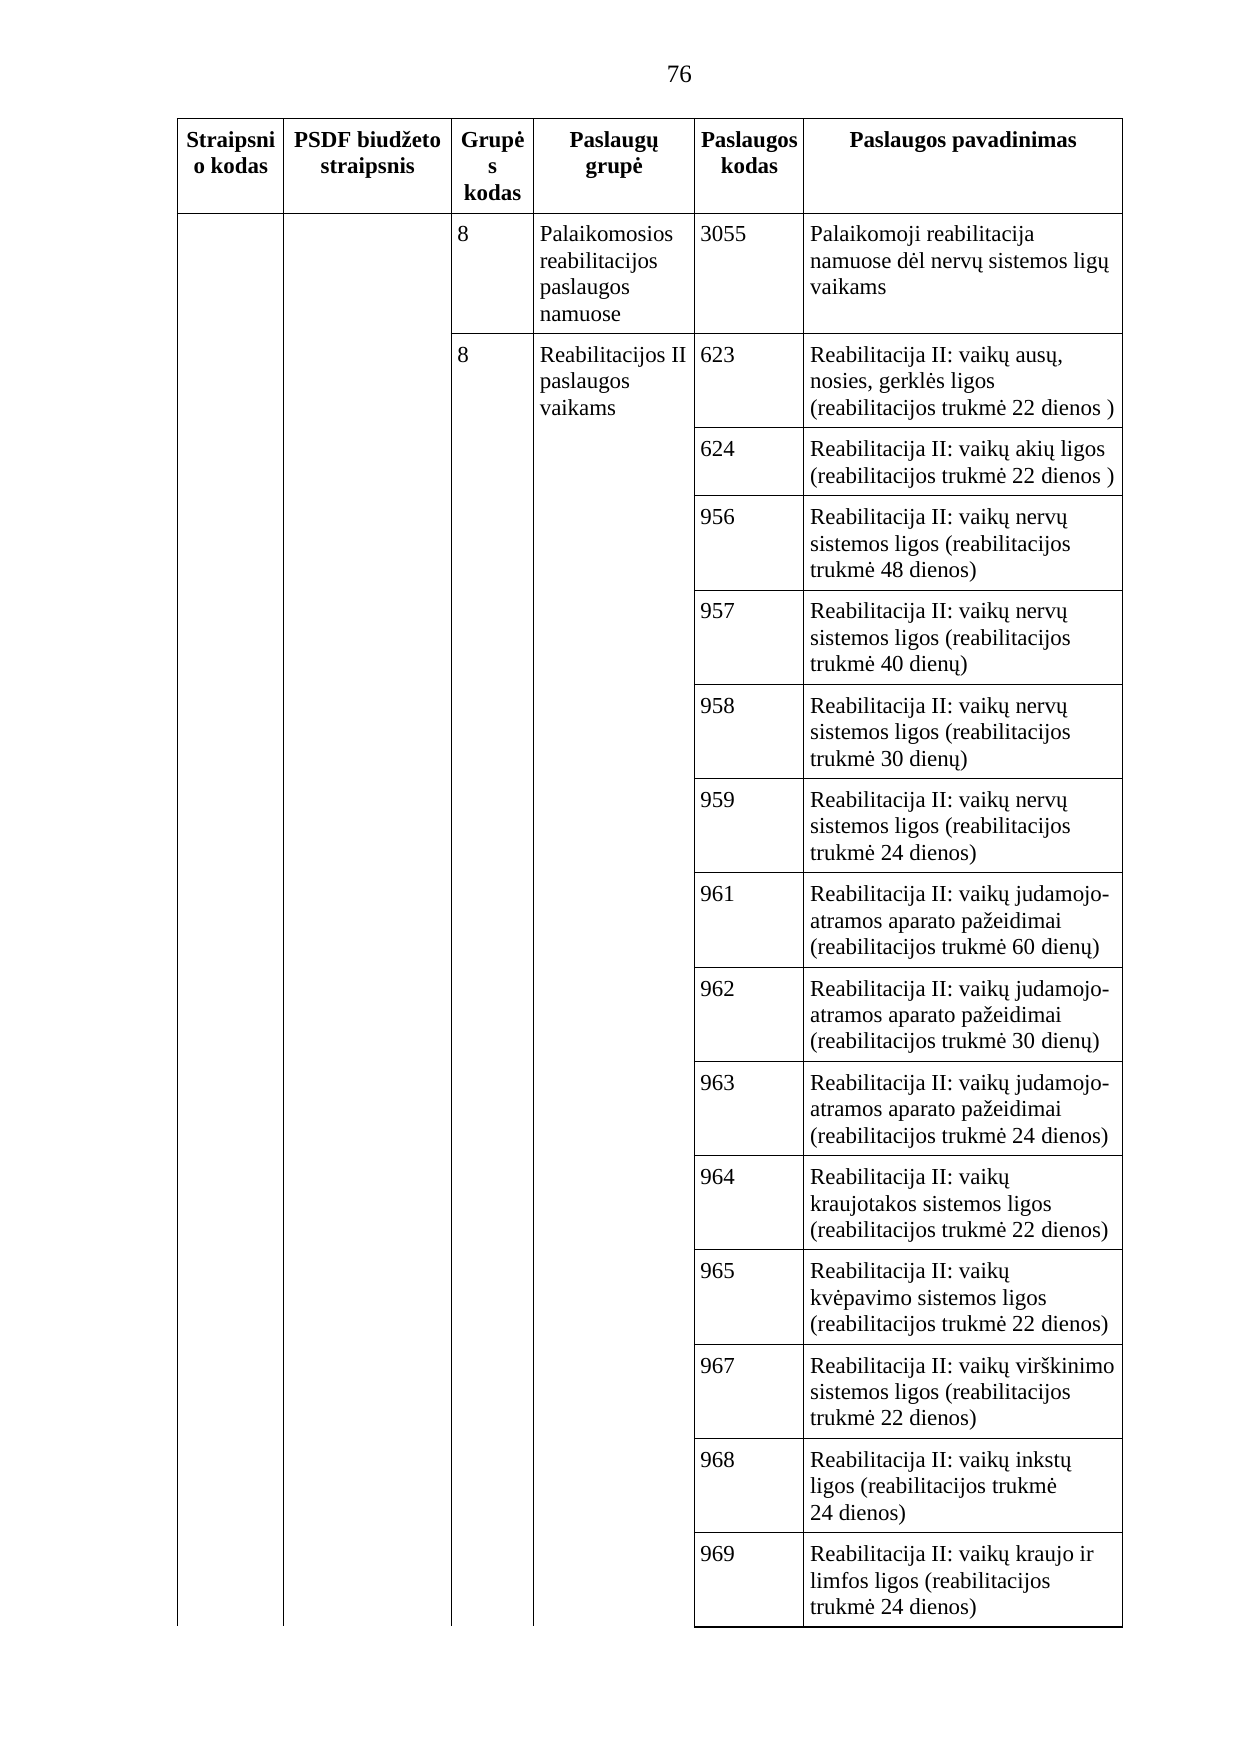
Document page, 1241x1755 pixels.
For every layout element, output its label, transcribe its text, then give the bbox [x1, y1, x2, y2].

table_cell [452, 1061, 533, 1155]
table_cell 964 [695, 1156, 803, 1249]
table_cell Palaikomosios reabilitacijos paslaugos namuose [534, 214, 694, 333]
table_cell [452, 427, 533, 495]
table_cell [284, 214, 451, 333]
table_cell [178, 590, 283, 684]
table_header Paslaugos kodas [695, 119, 803, 212]
table_cell 3055 [695, 214, 803, 333]
table_cell [534, 1532, 694, 1626]
table_header PSDF biudžeto straipsnis [284, 119, 451, 212]
table_cell [284, 967, 451, 1061]
table_cell [284, 495, 451, 589]
table_cell [452, 1344, 533, 1438]
table_cell Reabilitacija II: vaikų nervų sistemos ligos (reabilitacijos trukmė 30 dienų) [804, 685, 1122, 778]
table_cell [452, 1532, 533, 1626]
table_cell [452, 778, 533, 872]
table_cell Reabilitacija II: vaikų kraujo ir limfos ligos (reabilitacijos trukmė 24 dienos) [804, 1533, 1122, 1626]
table_cell [178, 1344, 283, 1438]
table_cell 623 [695, 334, 803, 427]
table_cell [534, 1438, 694, 1532]
table_cell [284, 590, 451, 684]
table_cell [534, 872, 694, 967]
table_cell [178, 684, 283, 778]
table_cell [534, 495, 694, 589]
table_cell [178, 1532, 283, 1626]
table_cell 957 [695, 591, 803, 684]
table_cell [178, 967, 283, 1061]
table_cell Reabilitacija II: vaikų nervų sistemos ligos (reabilitacijos trukmė 24 dienos) [804, 779, 1122, 872]
table_cell Reabilitacija II: vaikų judamojo-atramos aparato pažeidimai (reabilitacijos trukmė 24 dienos) [804, 1062, 1122, 1155]
table_cell 956 [695, 496, 803, 589]
table_cell 968 [695, 1439, 803, 1532]
table_cell [452, 1249, 533, 1344]
table_cell [534, 427, 694, 495]
table_cell Reabilitacija II: vaikų judamojo-atramos aparato pažeidimai (reabilitacijos trukmė 60 dienų) [804, 873, 1122, 967]
table_cell 8 [452, 214, 533, 333]
table_cell [284, 778, 451, 872]
table_cell [178, 333, 283, 427]
table_cell [178, 1155, 283, 1249]
table_cell [534, 967, 694, 1061]
table_cell Reabilitacija II: vaikų virškinimo sistemos ligos (reabilitacijos trukmė 22 dienos) [804, 1345, 1122, 1438]
table_cell [284, 1344, 451, 1438]
table_cell [284, 684, 451, 778]
table_cell Reabilitacija II: vaikų judamojo-atramos aparato pažeidimai (reabilitacijos trukmė 30 dienų) [804, 968, 1122, 1061]
table_cell Reabilitacija II: vaikų ausų, nosies, gerklės ligos (reabilitacijos trukmė 22 dienos ) [804, 334, 1122, 427]
table_cell [284, 872, 451, 967]
table_cell [452, 495, 533, 589]
table_cell [178, 1061, 283, 1155]
table_cell [284, 1061, 451, 1155]
table_cell [534, 1061, 694, 1155]
table_cell [452, 1155, 533, 1249]
table_cell [284, 1532, 451, 1626]
table_cell [284, 427, 451, 495]
table_cell [284, 1438, 451, 1532]
table_cell [452, 872, 533, 967]
table_cell [178, 872, 283, 967]
table_cell 958 [695, 685, 803, 778]
table_cell Palaikomoji reabilitacija namuose dėl nervų sistemos ligų vaikams [804, 214, 1122, 333]
table_cell [284, 1249, 451, 1344]
table_cell [534, 778, 694, 872]
table_cell 969 [695, 1533, 803, 1626]
table_cell [178, 427, 283, 495]
table_cell [178, 214, 283, 333]
table_cell [534, 1249, 694, 1344]
table_cell [534, 684, 694, 778]
table_cell [284, 1155, 451, 1249]
table_header Paslaugų grupė [534, 119, 694, 212]
table_header Grupės kodas [452, 119, 533, 212]
table_cell [178, 495, 283, 589]
table_cell [534, 590, 694, 684]
table_cell [452, 684, 533, 778]
table_cell Reabilitacija II: vaikų nervų sistemos ligos (reabilitacijos trukmė 40 dienų) [804, 591, 1122, 684]
table_cell Reabilitacija II: vaikų kraujotakos sistemos ligos (reabilitacijos trukmė 22 dienos) [804, 1156, 1122, 1249]
table_cell 965 [695, 1250, 803, 1344]
table_header Straipsnio kodas [178, 119, 283, 212]
table_cell [452, 1438, 533, 1532]
table_cell 963 [695, 1062, 803, 1155]
table_cell 959 [695, 779, 803, 872]
table_cell [178, 1249, 283, 1344]
table_cell [284, 333, 451, 427]
table_cell Reabilitacija II: vaikų inkstų ligos (reabilitacijos trukmė 24 dienos) [804, 1439, 1122, 1532]
table_cell [452, 967, 533, 1061]
table_cell Reabilitacija II: vaikų nervų sistemos ligos (reabilitacijos trukmė 48 dienos) [804, 496, 1122, 589]
table_cell Reabilitacija II: vaikų akių ligos (reabilitacijos trukmė 22 dienos ) [804, 428, 1122, 495]
table_cell 962 [695, 968, 803, 1061]
table_cell [534, 1155, 694, 1249]
table_cell 961 [695, 873, 803, 967]
table_cell Reabilitacijos II paslaugos vaikams [534, 334, 694, 427]
table_cell [178, 1438, 283, 1532]
table_cell [452, 590, 533, 684]
table_cell 8 [452, 334, 533, 427]
table_cell 967 [695, 1345, 803, 1438]
table_header Paslaugos pavadinimas [804, 119, 1122, 212]
table_cell [534, 1344, 694, 1438]
table_cell Reabilitacija II: vaikų kvėpavimo sistemos ligos (reabilitacijos trukmė 22 dienos) [804, 1250, 1122, 1344]
table_cell 624 [695, 428, 803, 495]
table_cell [178, 778, 283, 872]
